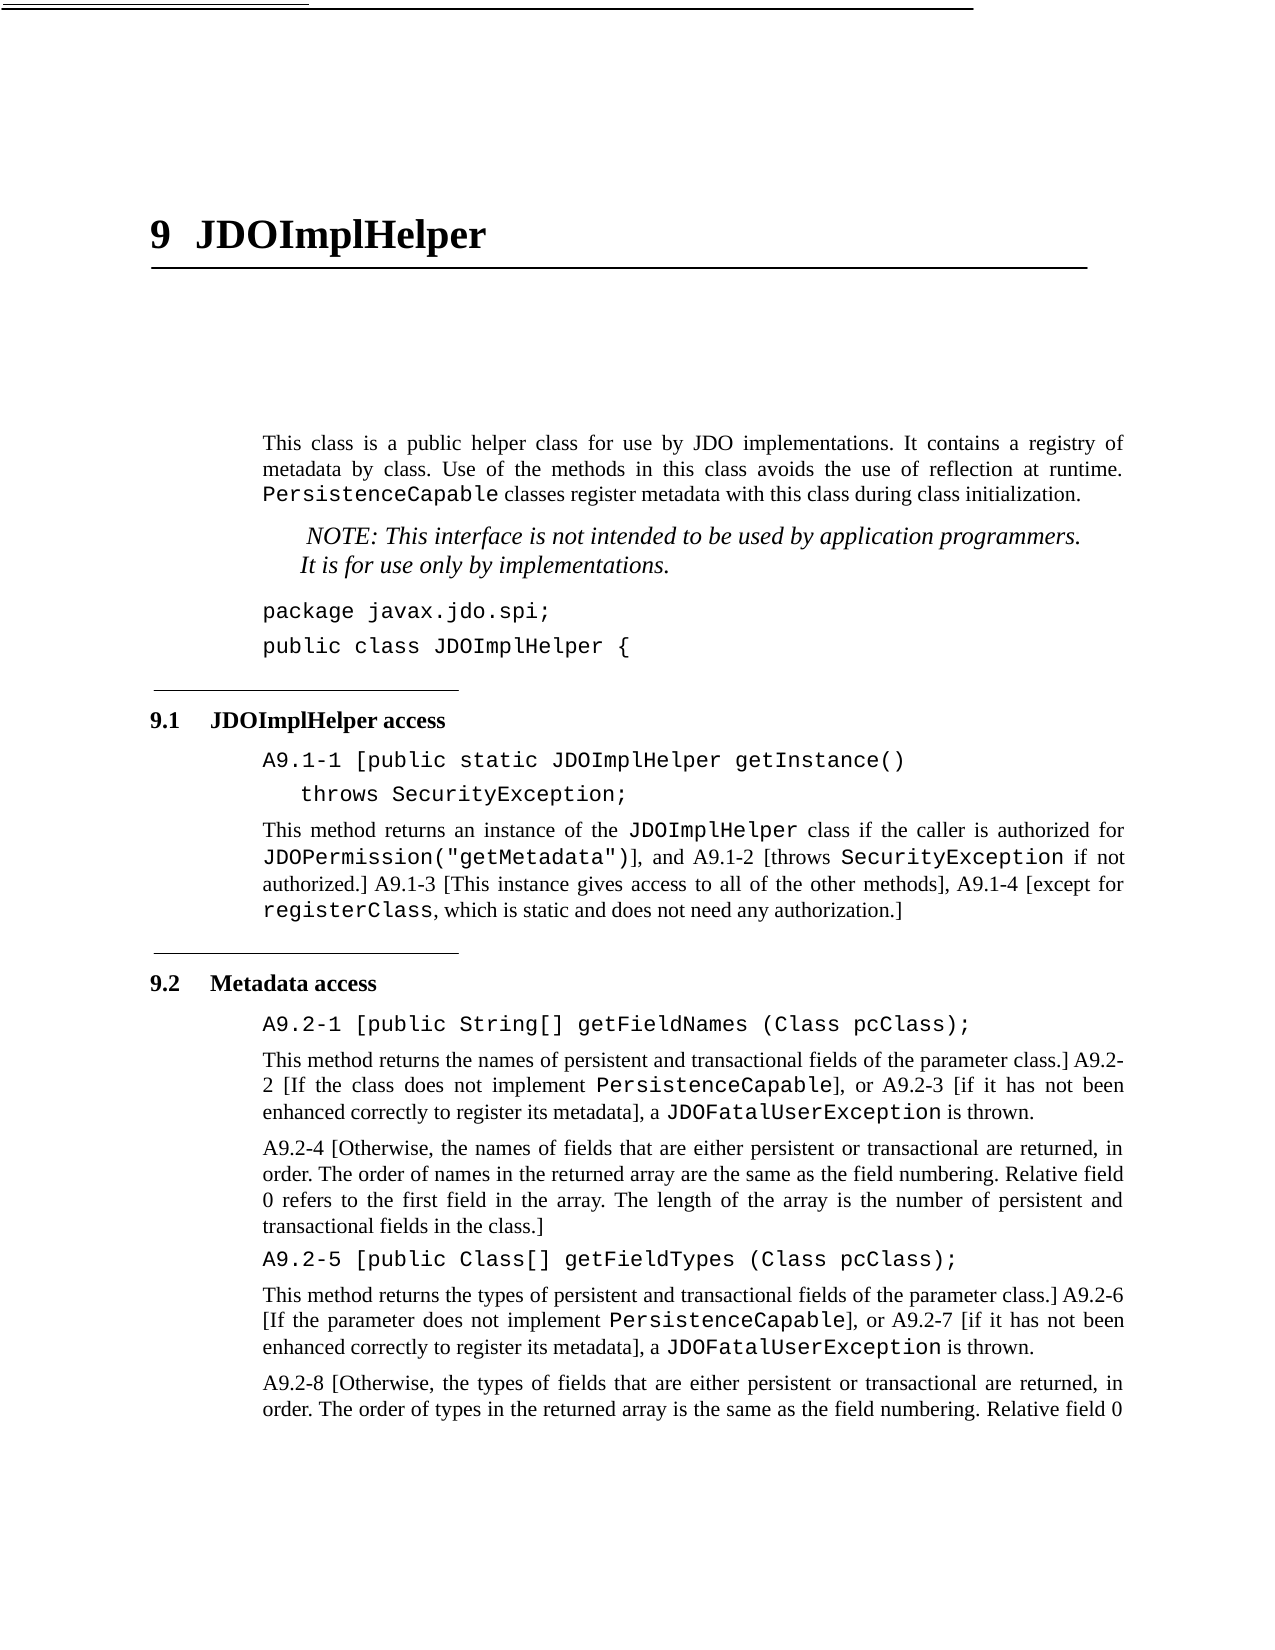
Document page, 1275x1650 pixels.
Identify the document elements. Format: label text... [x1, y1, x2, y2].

text NOTE: This interface is not intended to be used by application programmers. It is for use only by implementations. [300, 520, 1087, 579]
subtitle JDOImplHelper [150, 210, 1125, 258]
text This class is a public helper class for use by JDO implementations. It contains a registry of metadata by class. Use of the methods in this class avoids the use of reflection at runtime. PersistenceCapable classes register metadata with this class during class initialization. [262, 429, 1125, 508]
text A9.2-1 [public String[] getFieldNames (Class pcClass); [262, 1012, 1125, 1038]
text public class JDOImplHelper { [262, 634, 1125, 660]
text A9.2-5 [public Class[] getFieldTypes (Class pcClass); [262, 1247, 1125, 1273]
text package javax.jdo.spi; [262, 599, 1125, 626]
text This method returns the names of persistent and transactional fields of the parameter class.] A9.2-2 [If the class does not implement PersistenceCapable], or A9.2-3 [if it has not been enhanced correctly to register its metadata], a JDOFatalUserException is thrown. [262, 1046, 1125, 1126]
text This method returns an instance of the JDOImplHelper class if the caller is authorized for JDOPermission("getMetadata")], and A9.1-2 [throws SecurityException if not authorized.] A9.1-3 [This instance gives access to all of the other methods], A9.1-4 [except for registerClass, which is static and does not need any authorization.] [262, 817, 1125, 924]
text A9.2-8 [Otherwise, the types of fields that are either persistent or transactional are returned, in order. The order of types in the returned array is the same as the field numbering. Relative field 0 [262, 1369, 1125, 1422]
subtitle JDOImplHelper access [150, 706, 1125, 733]
text A9.2-4 [Otherwise, the names of fields that are either persistent or transactional are returned, in order. The order of names in the returned array are the same as the field numbering. Relative field 0 refers to the first field in the array. The length of the array is the number of persistent and transactional fields in the class.] [262, 1134, 1125, 1238]
text This method returns the types of persistent and transactional fields of the parameter class.] A9.2-6 [If the parameter does not implement PersistenceCapable], or A9.2-7 [if it has not been enhanced correctly to register its metadata], a JDOFatalUserException is thrown. [262, 1281, 1125, 1361]
text A9.1-1 [public static JDOImplHelper getInstance() [262, 748, 1125, 774]
subtitle Metadata access [150, 969, 1125, 997]
text throws SecurityException; [262, 782, 1125, 808]
